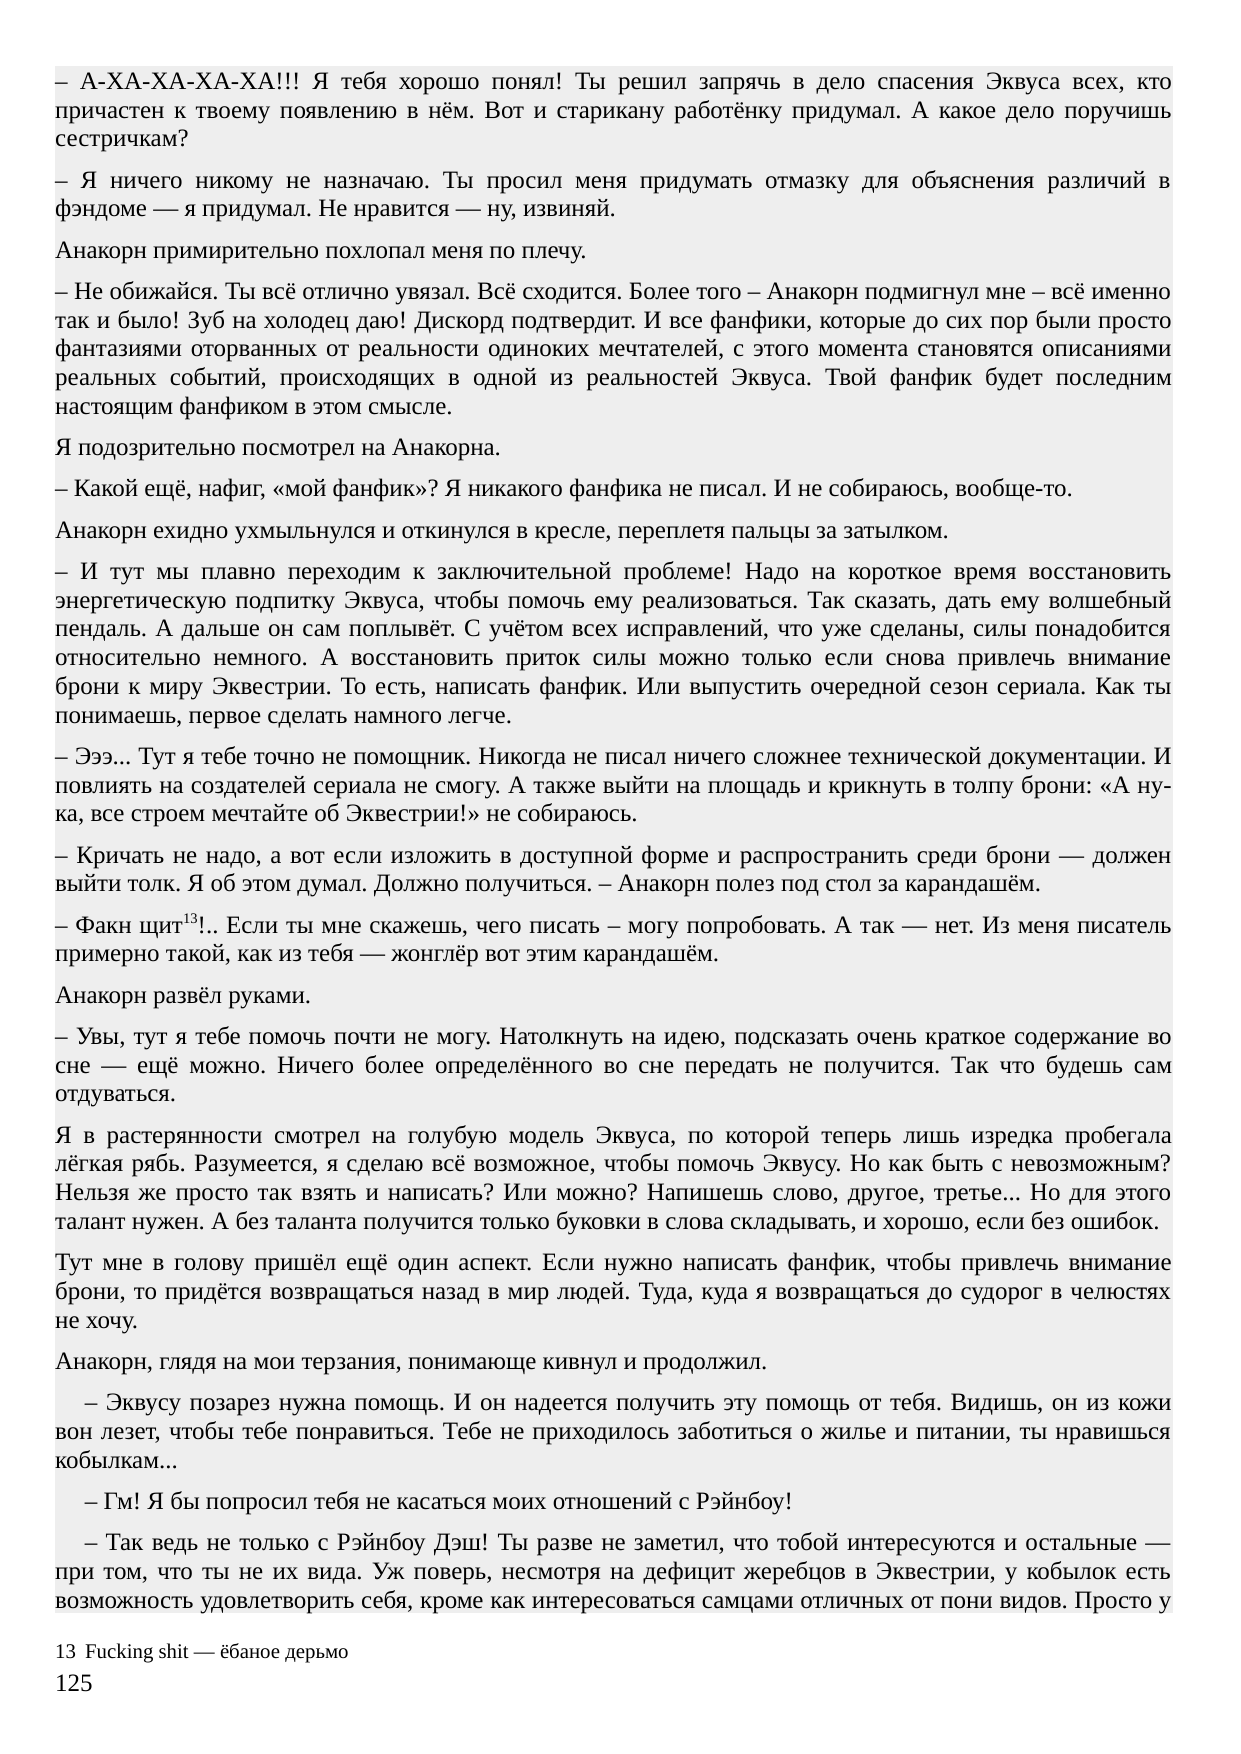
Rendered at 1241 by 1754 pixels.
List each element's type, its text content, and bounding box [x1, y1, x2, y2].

text – Эквусу позарез нужна помощь. И он надеется получить эту помощь от тебя. Видишь, он из кожи вон лезет, чтобы тебе понравиться. Тебе не приходилось заботиться о жилье и питании, ты нравишься кобылкам... [55, 1387, 1173, 1473]
text – Не обижайся. Ты всё отлично увязал. Всё сходится. Более того – Анакорн подмигнул мне – всё именно так и было! Зуб на холодец даю! Дискорд подтвердит. И все фанфики, которые до сих пор были просто фантазиями оторванных от реальности одиноких мечтателей, с этого момента становятся описаниями реальных событий, происходящих в одной из реальностей Эквуса. Твой фанфик будет последним настоящим фанфиком в этом смысле. [55, 276, 1173, 420]
text – А-ХА-ХА-ХА-ХА!!! Я тебя хорошо понял! Ты решил запрячь в дело спасения Эквуса всех, кто причастен к твоему появлению в нём. Вот и старикану работёнку придумал. А какое дело поручишь сестричкам? [55, 66, 1173, 152]
text – Эээ... Тут я тебе точно не помощник. Никогда не писал ничего сложнее технической документации. И повлиять на создателей сериала не смогу. А также выйти на площадь и крикнуть в толпу брони: «А ну-ка, все строем мечтайте об Эквестрии!» не собираюсь. [55, 741, 1173, 827]
text – Какой ещё, нафиг, «мой фанфик»? Я никакого фанфика не писал. И не собираюсь, вообще-то. [55, 473, 1173, 502]
text – Гм! Я бы попросил тебя не касаться моих отношений с Рэйнбоу! [55, 1486, 1173, 1515]
text – Я ничего никому не назначаю. Ты просил меня придумать отмазку для объяснения различий в фэндоме — я придумал. Не нравится — ну, извиняй. [55, 165, 1173, 222]
text – Факн щит!.. Если ты мне скажешь, чего писать – могу попробовать. А так — нет. Из меня писатель примерно такой, как из тебя — жонглёр вот этим карандашём. [55, 910, 1173, 967]
text Анакорн развёл руками. [55, 980, 1173, 1008]
text – Увы, тут я тебе помочь почти не могу. Натолкнуть на идею, подсказать очень краткое содержание во сне — ещё можно. Ничего более определённого во сне передать не получится. Так что будешь сам отдуваться. [55, 1021, 1173, 1107]
text Анакорн ехидно ухмыльнулся и откинулся в кресле, переплетя пальцы за затылком. [55, 515, 1173, 543]
text – И тут мы плавно переходим к заключительной проблеме! Надо на короткое время восстановить энергетическую подпитку Эквуса, чтобы помочь ему реализоваться. Так сказать, дать ему волшебный пендаль. А дальше он сам поплывёт. С учётом всех исправлений, что уже сделаны, силы понадобится относительно немного. А восстановить приток силы можно только если снова привлечь внимание брони к миру Эквестрии. То есть, написать фанфик. Или выпустить очередной сезон сериала. Как ты понимаешь, первое сделать намного легче. [55, 556, 1173, 728]
text Я подозрительно посмотрел на Анакорна. [55, 432, 1173, 461]
text Я в растерянности смотрел на голубую модель Эквуса, по которой теперь лишь изредка пробегала лёгкая рябь. Разумеется, я сделаю всё возможное, чтобы помочь Эквусу. Но как быть с невозможным? Нельзя же просто так взять и написать? Или можно? Напишешь слово, другое, третье... Но для этого талант нужен. А без таланта получится только буковки в слова складывать, и хорошо, если без ошибок. [55, 1120, 1173, 1235]
text Анакорн примирительно похлопал меня по плечу. [55, 235, 1173, 263]
text Fucking shit — ёбаное дерьмо [55, 1639, 1173, 1663]
text Анакорн, глядя на мои терзания, понимающе кивнул и продолжил. [55, 1346, 1173, 1375]
text – Кричать не надо, а вот если изложить в доступной форме и распространить среди брони — должен выйти толк. Я об этом думал. Должно получиться. – Анакорн полез под стол за карандашём. [55, 840, 1173, 897]
text – Так ведь не только с Рэйнбоу Дэш! Ты разве не заметил, что тобой интересуются и остальные — при том, что ты не их вида. Уж поверь, несмотря на дефицит жеребцов в Эквестрии, у кобылок есть возможность удовлетворить себя, кроме как интересоваться самцами отличных от пони видов. Просто у [55, 1527, 1173, 1613]
text Тут мне в голову пришёл ещё один аспект. Если нужно написать фанфик, чтобы привлечь внимание брони, то придётся возвращаться назад в мир людей. Туда, куда я возвращаться до судорог в челюстях не хочу. [55, 1247, 1173, 1333]
